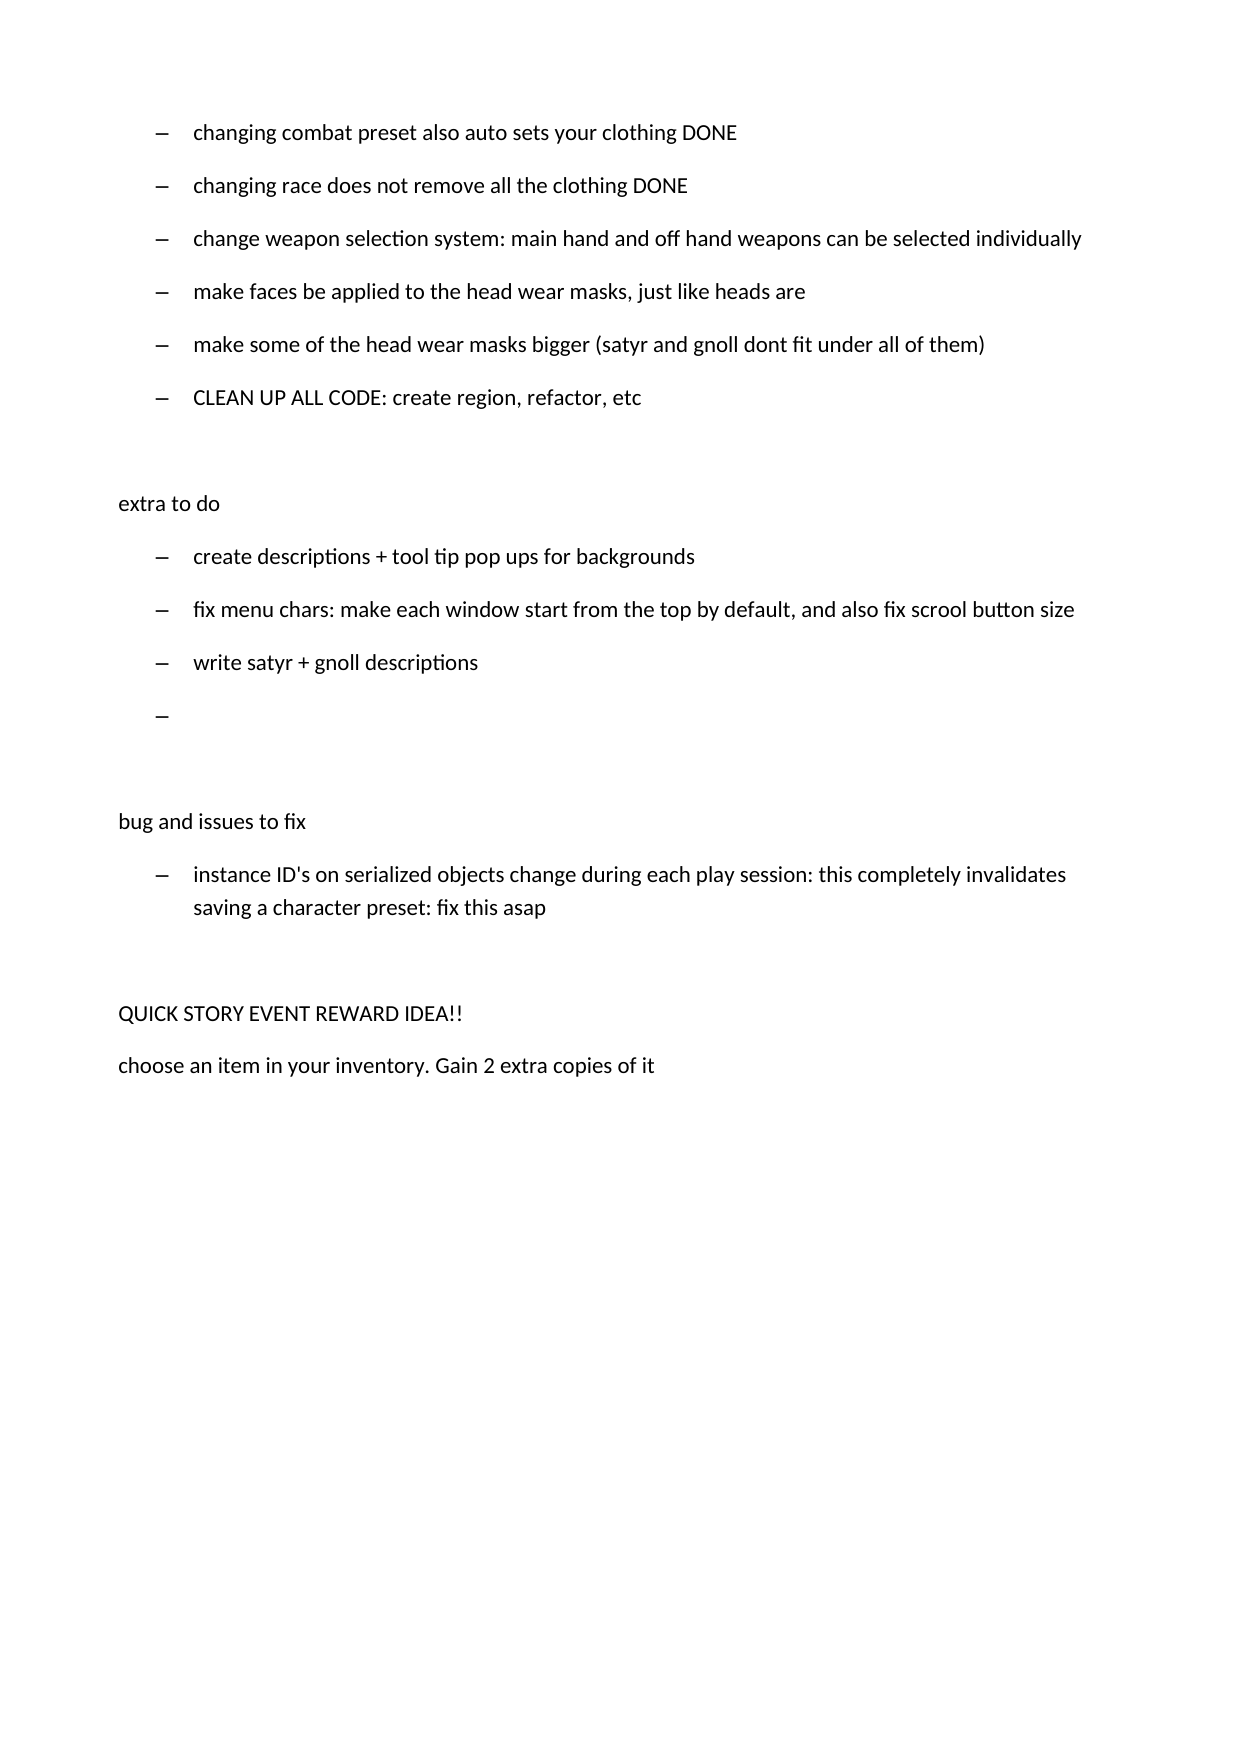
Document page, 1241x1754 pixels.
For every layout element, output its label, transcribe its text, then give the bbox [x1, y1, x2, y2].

list CLEAN UP ALL CODE: create region, refactor, etc [156, 383, 1122, 411]
text choose an item in your inventory. Gain 2 extra copies of it [118, 1052, 1122, 1080]
list make some of the head wear masks bigger (satyr and gnoll dont fit under all of them) [156, 330, 1122, 358]
text bug and issues to fix [118, 807, 1122, 835]
list changing race does not remove all the clothing DONE [156, 171, 1122, 199]
text extra to do [118, 489, 1122, 517]
list change weapon selection system: main hand and off hand weapons can be selected individually [156, 224, 1122, 252]
list changing combat preset also auto sets your clothing DONE [156, 118, 1122, 146]
list write satyr + gnoll descriptions [156, 648, 1122, 676]
list make faces be applied to the head wear masks, just like heads are [156, 277, 1122, 305]
list create descriptions + tool tip pop ups for backgrounds [156, 542, 1122, 570]
list fix menu chars: make each window start from the top by default, and also fix scrool button size [156, 595, 1122, 623]
list instance ID's on serialized objects change during each play session: this completely invalidates saving a character preset: fix this asap [156, 860, 1122, 921]
text QUICK STORY EVENT REWARD IDEA!! [118, 999, 1122, 1027]
